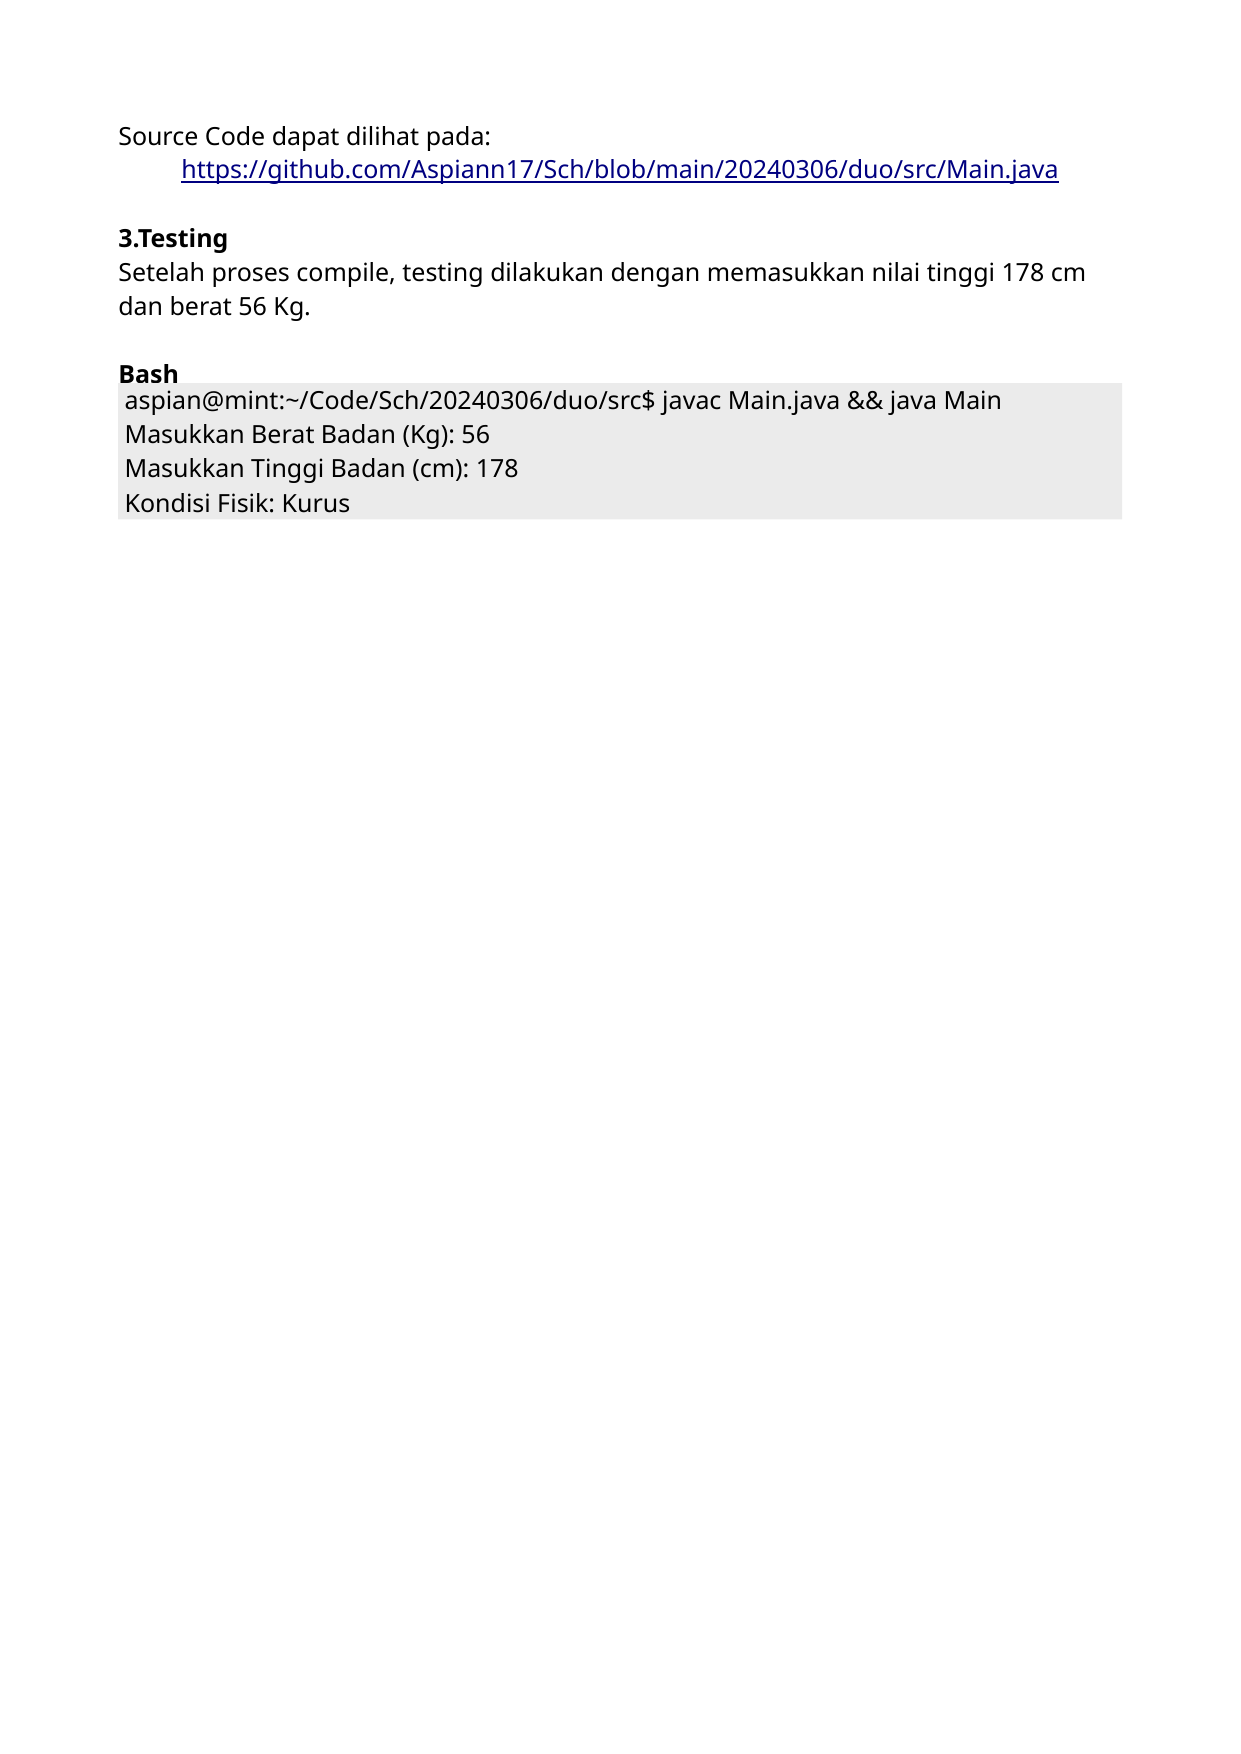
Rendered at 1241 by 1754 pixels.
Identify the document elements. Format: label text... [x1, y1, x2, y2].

text 3.Testing [118, 220, 1122, 254]
text Source Code dapat dilihat pada: [118, 118, 1122, 152]
text Setelah proses compile, testing dilakukan dengan memasukkan nilai tinggi 178 cm dan berat 56 Kg. [118, 254, 1122, 322]
text https://github.com/Aspiann17/Sch/blob/main/20240306/duo/src/Main.java [118, 152, 1122, 186]
text Bash [118, 357, 1122, 383]
